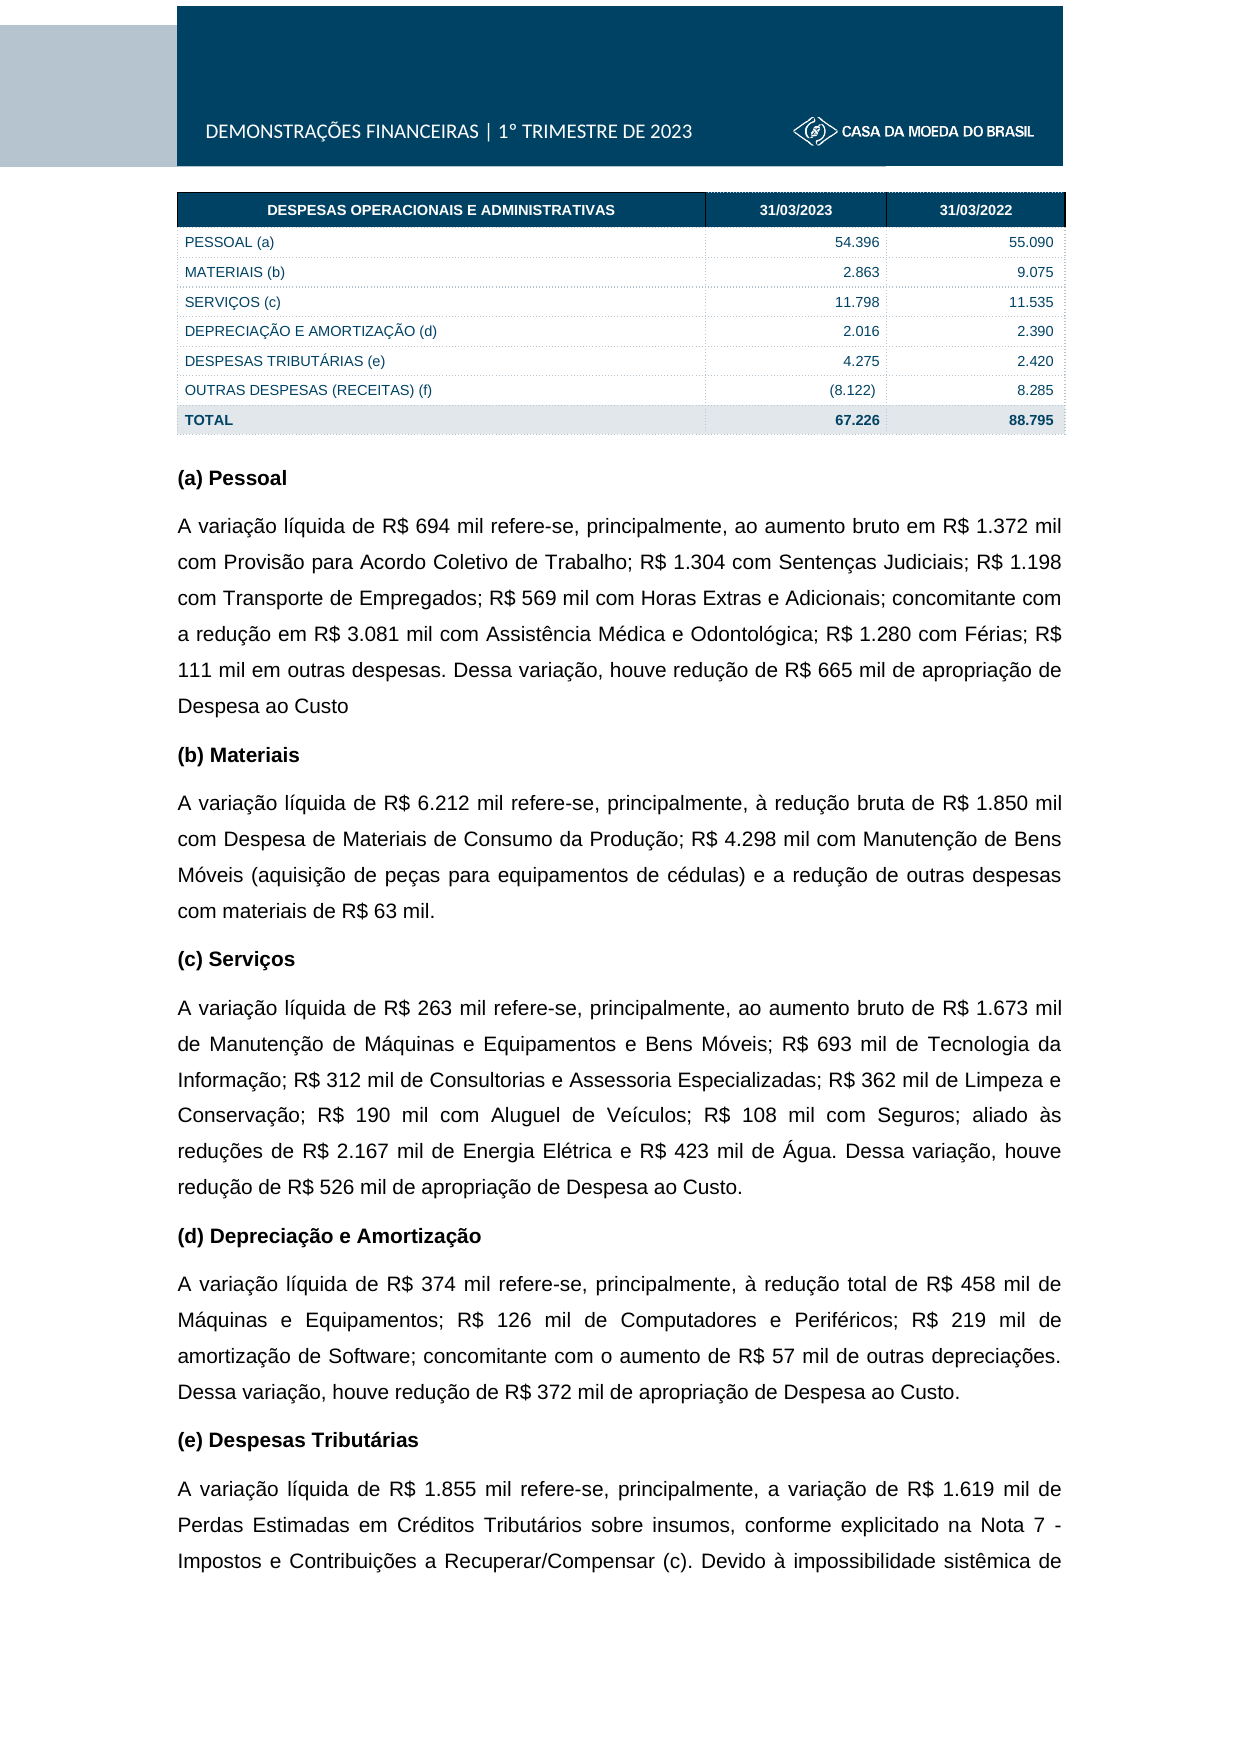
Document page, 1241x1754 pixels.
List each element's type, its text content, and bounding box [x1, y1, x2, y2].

table_cell 88.795 [887, 405, 1065, 434]
table_cell 2.016 [705, 316, 887, 346]
table_cell TOTAL [177, 405, 705, 434]
text A variação líquida de R$ 374 mil refere-se, principalmente, à redução total de R$ 458 mil de Máquinas e Equipamentos; R$ 126 mil de Computadores e Periféricos; R$ 219 mil de amortização de Software; concomitante com o aumento de R$ 57 mil de outras depreciações. Dessa variação, houve redução de R$ 372 mil de apropriação de Despesa ao Custo. [177, 1272, 1063, 1404]
table_cell 4.275 [705, 346, 887, 375]
text (b) Materiais [177, 742, 1063, 766]
table_cell 8.285 [887, 375, 1065, 405]
table_cell 54.396 [705, 227, 887, 257]
text (c) Serviços [177, 947, 1063, 971]
text A variação líquida de R$ 1.855 mil refere-se, principalmente, a variação de R$ 1.619 mil de Perdas Estimadas em Créditos Tributários sobre insumos, conforme explicitado na Nota 7 - Impostos e Contribuições a Recuperar/Compensar (c). Devido à impossibilidade sistêmica de [177, 1477, 1063, 1573]
text (e) Despesas Tributárias [177, 1428, 1063, 1452]
table_cell DEPRECIAÇÃO E AMORTIZAÇÃO (d) [177, 316, 705, 346]
table_cell (8.122) [705, 375, 887, 405]
table_cell MATERIAIS (b) [177, 257, 705, 286]
table_cell 2.863 [705, 257, 887, 286]
table_cell 9.075 [887, 257, 1065, 286]
text A variação líquida de R$ 263 mil refere-se, principalmente, ao aumento bruto de R$ 1.673 mil de Manutenção de Máquinas e Equipamentos e Bens Móveis; R$ 693 mil de Tecnologia da Informação; R$ 312 mil de Consultorias e Assessoria Especializadas; R$ 362 mil de Limpeza e Conservação; R$ 190 mil com Aluguel de Veículos; R$ 108 mil com Seguros; aliado às reduções de R$ 2.167 mil de Energia Elétrica e R$ 423 mil de Água. Dessa variação, houve redução de R$ 526 mil de apropriação de Despesa ao Custo. [177, 996, 1063, 1199]
table_cell 31/03/2023 [706, 192, 886, 227]
text A variação líquida de R$ 6.212 mil refere-se, principalmente, à redução bruta de R$ 1.850 mil com Despesa de Materiais de Consumo da Produção; R$ 4.298 mil com Manutenção de Bens Móveis (aquisição de peças para equipamentos de cédulas) e a redução de outras despesas com materiais de R$ 63 mil. [177, 791, 1063, 923]
table_cell 67.226 [705, 405, 887, 434]
table_cell OUTRAS DESPESAS (RECEITAS) (f) [177, 375, 705, 405]
table_cell DESPESAS TRIBUTÁRIAS (e) [177, 346, 705, 375]
table_cell 11.535 [887, 286, 1065, 316]
table_cell 31/03/2022 [887, 192, 1064, 227]
table_cell 2.420 [887, 346, 1065, 375]
table_cell 11.798 [705, 286, 887, 316]
text A variação líquida de R$ 694 mil refere-se, principalmente, ao aumento bruto em R$ 1.372 mil com Provisão para Acordo Coletivo de Trabalho; R$ 1.304 com Sentenças Judiciais; R$ 1.198 com Transporte de Empregados; R$ 569 mil com Horas Extras e Adicionais; concomitante com a redução em R$ 3.081 mil com Assistência Médica e Odontológica; R$ 1.280 com Férias; R$ 111 mil em outras despesas. Dessa variação, houve redução de R$ 665 mil de apropriação de Despesa ao Custo [177, 514, 1063, 718]
text (d) Depreciação e Amortização [177, 1224, 1063, 1248]
table_cell 2.390 [887, 316, 1065, 346]
text (a) Pessoal [177, 466, 1063, 490]
table_cell SERVIÇOS (c) [177, 286, 705, 316]
table_cell 55.090 [887, 227, 1065, 257]
table_cell PESSOAL (a) [177, 227, 705, 257]
table_cell DESPESAS OPERACIONAIS E ADMINISTRATIVAS [178, 193, 705, 227]
